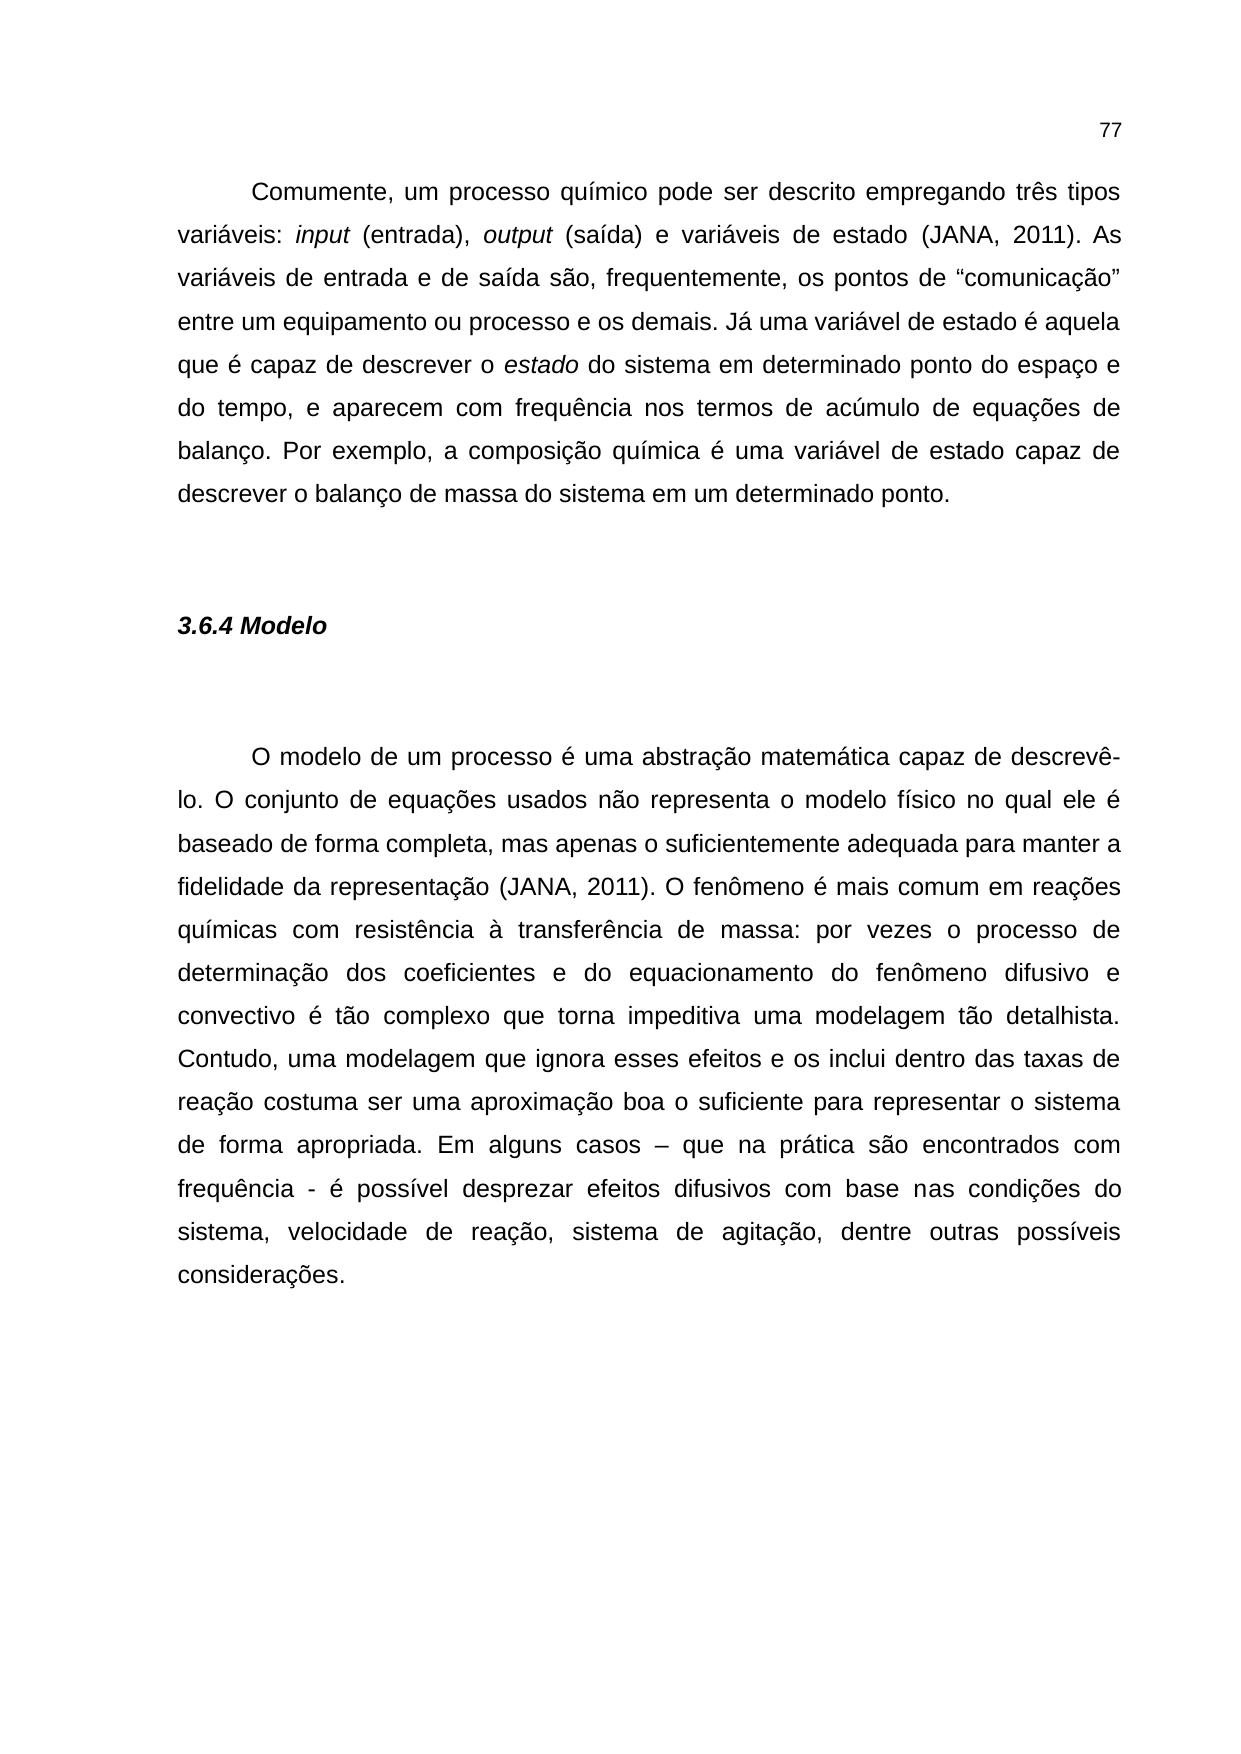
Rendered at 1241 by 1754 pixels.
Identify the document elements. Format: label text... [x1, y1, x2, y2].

text O modelo de um processo é uma abstração matemática capaz de descrevê-lo. O conjunto de equações usados não representa o modelo físico no qual ele é baseado de forma completa, mas apenas o suficientemente adequada para manter a fidelidade da representação (JANA, 2011). O fenômeno é mais comum em reações químicas com resistência à transferência de massa: por vezes o processo de determinação dos coeficientes e do equacionamento do fenômeno difusivo e convectivo é tão complexo que torna impeditiva uma modelagem tão detalhista. Contudo, uma modelagem que ignora esses efeitos e os inclui dentro das taxas de reação costuma ser uma aproximação boa o suficiente para representar o sistema de forma apropriada. Em alguns casos – que na prática são encontrados com frequência - é possível desprezar efeitos difusivos com base nas condições do sistema, velocidade de reação, sistema de agitação, dentre outras possíveis considerações. [177, 742, 1122, 1288]
subtitle Modelo [177, 611, 1122, 639]
text Comumente, um processo químico pode ser descrito empregando três tipos variáveis: input (entrada), output (saída) e variáveis de estado (JANA, 2011). As variáveis de entrada e de saída são, frequentemente, os pontos de “comunicação” entre um equipamento ou processo e os demais. Já uma variável de estado é aquela que é capaz de descrever o estado do sistema em determinado ponto do espaço e do tempo, e aparecem com frequência nos termos de acúmulo de equações de balanço. Por exemplo, a composição química é uma variável de estado capaz de descrever o balanço de massa do sistema em um determinado ponto. [177, 177, 1122, 508]
